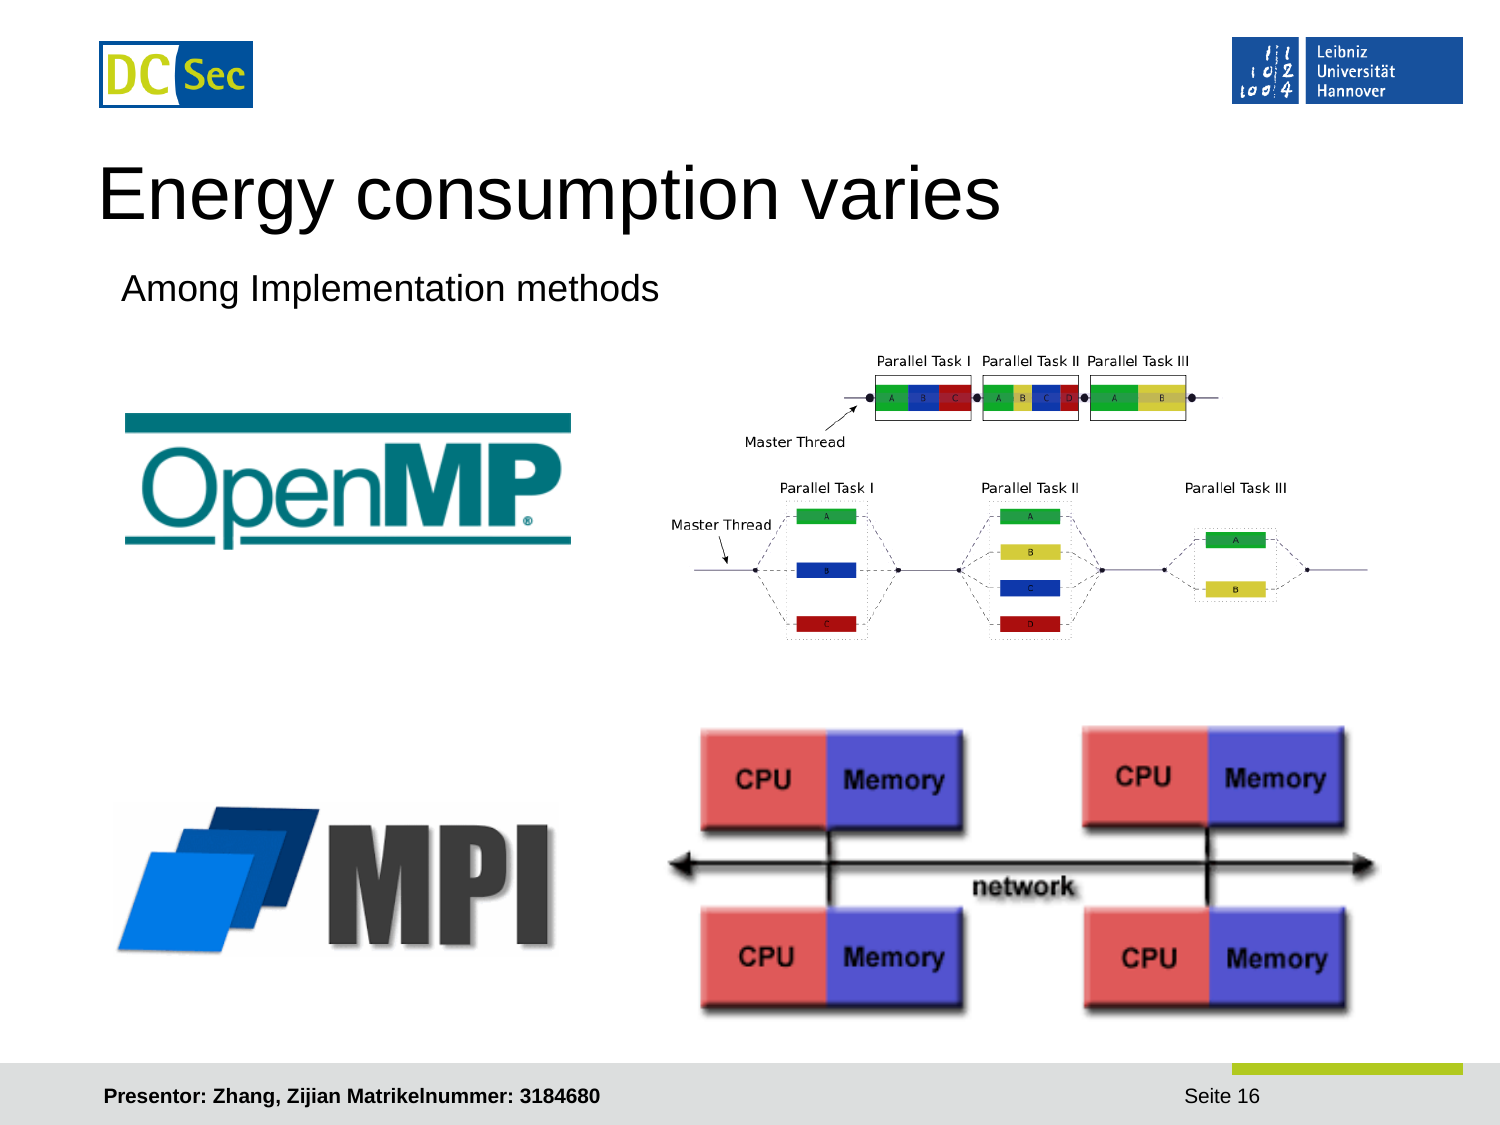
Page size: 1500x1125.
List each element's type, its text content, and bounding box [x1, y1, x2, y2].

picture [113, 802, 559, 957]
picture [661, 344, 1386, 646]
text_box Presentor: Zhang, Zijian Matrikelnummer: 3184680 [88, 1074, 1181, 1125]
picture [658, 722, 1382, 1024]
text_box Among Implementation methods [106, 259, 697, 359]
picture [1232, 37, 1463, 104]
title Energy consumption varies [82, 137, 1463, 274]
picture [99, 41, 253, 108]
picture [125, 413, 571, 568]
